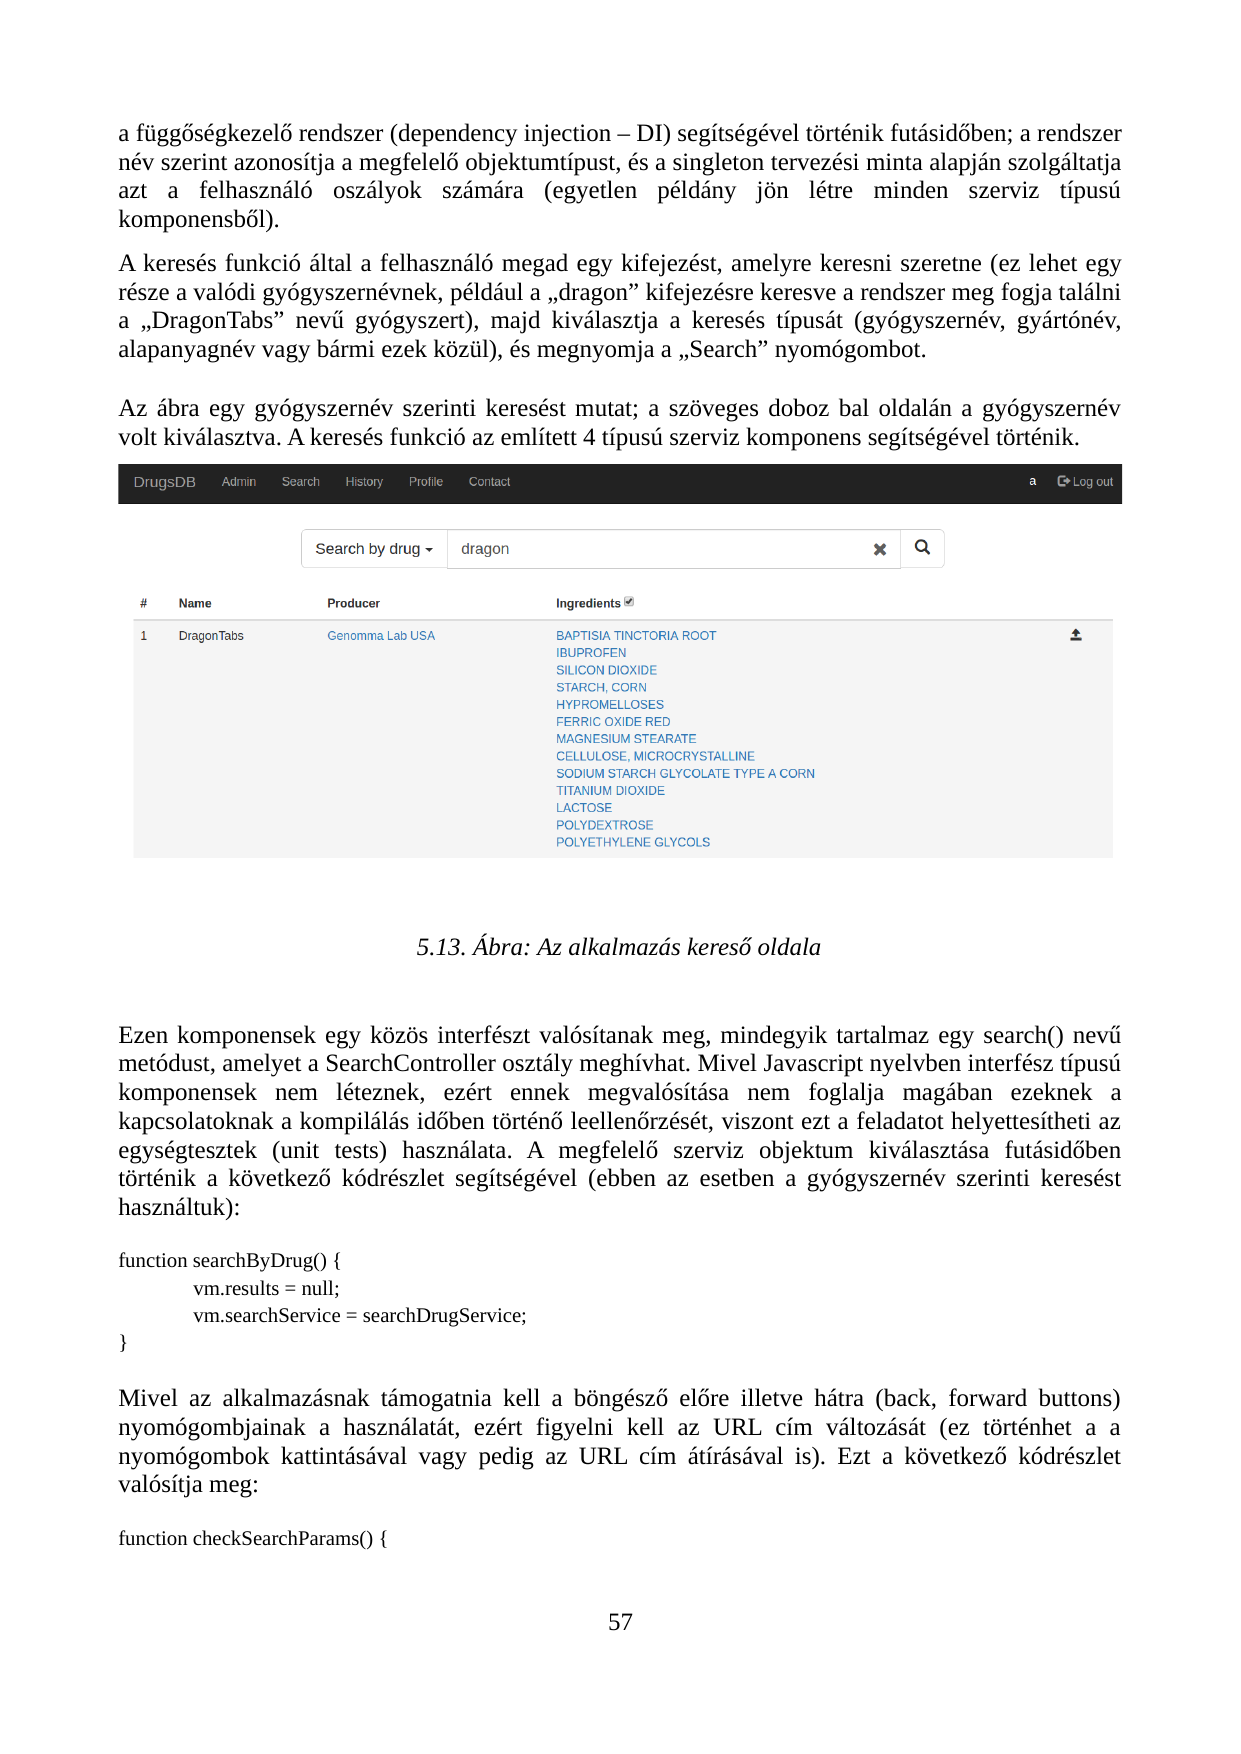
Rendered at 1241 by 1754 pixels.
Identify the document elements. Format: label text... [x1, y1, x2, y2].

title Mivel az alkalmazásnak támogatnia kell a böngésző előre illetve hátra (back, forward buttons) nyomógombjainak a használatát, ezért figyelni kell az URL cím változását (ez történhet a a nyomógombok kattintásával vagy pedig az URL cím átírásával is). Ezt a következő kódrészlet valósítja meg: [118, 1383, 1122, 1498]
title [118, 452, 1122, 464]
text 5.13. Ábra: Az alkalmazás kereső oldala [118, 933, 1122, 961]
text } [118, 1332, 1122, 1353]
picture [118, 464, 1123, 933]
text vm.searchService = searchDrugService; [118, 1305, 1122, 1326]
text function searchByDrug() { [118, 1251, 1122, 1272]
title Az ábra egy gyógyszernév szerinti keresést mutat; a szöveges doboz bal oldalán a gyógyszernév volt kiválasztva. A keresés funkció az említett 4 típusú szerviz komponens segítségével történik. [118, 393, 1122, 451]
title A keresés funkció által a felhasználó megad egy kifejezést, amelyre keresni szeretne (ez lehet egy része a valódi gyógyszernévnek, például a „dragon” kifejezésre keresve a rendszer meg fogja találni a „DragonTabs” nevű gyógyszert), majd kiválasztja a keresés típusát (gyógyszernév, gyártónév, alapanyagnév vagy bármi ezek közül), és megnyomja a „Search” nyomógombot. [118, 248, 1122, 363]
text function checkSearchParams() { [118, 1528, 1122, 1549]
title a függőségkezelő rendszer (dependency injection – DI) segítségével történik futásidőben; a rendszer név szerint azonosítja a megfelelő objektumtípust, és a singleton tervezési minta alapján szolgáltatja azt a felhasználó oszályok számára (egyetlen példány jön létre minden szerviz típusú komponensből). [118, 118, 1122, 233]
text vm.results = null; [118, 1278, 1122, 1299]
title Ezen komponensek egy közös interfészt valósítanak meg, mindegyik tartalmaz egy search() nevű metódust, amelyet a SearchController osztály meghívhat. Mivel Javascript nyelvben interfész típusú komponensek nem léteznek, ezért ennek megvalósítása nem foglalja magában ezeknek a kapcsolatoknak a kompilálás időben történő leellenőrzését, viszont ezt a feladatot helyettesítheti az egységtesztek (unit tests) használata. A megfelelő szerviz objektum kiválasztása futásidőben történik a következő kódrészlet segítségével (ebben az esetben a gyógyszernév szerinti keresést használtuk): [118, 1020, 1122, 1221]
